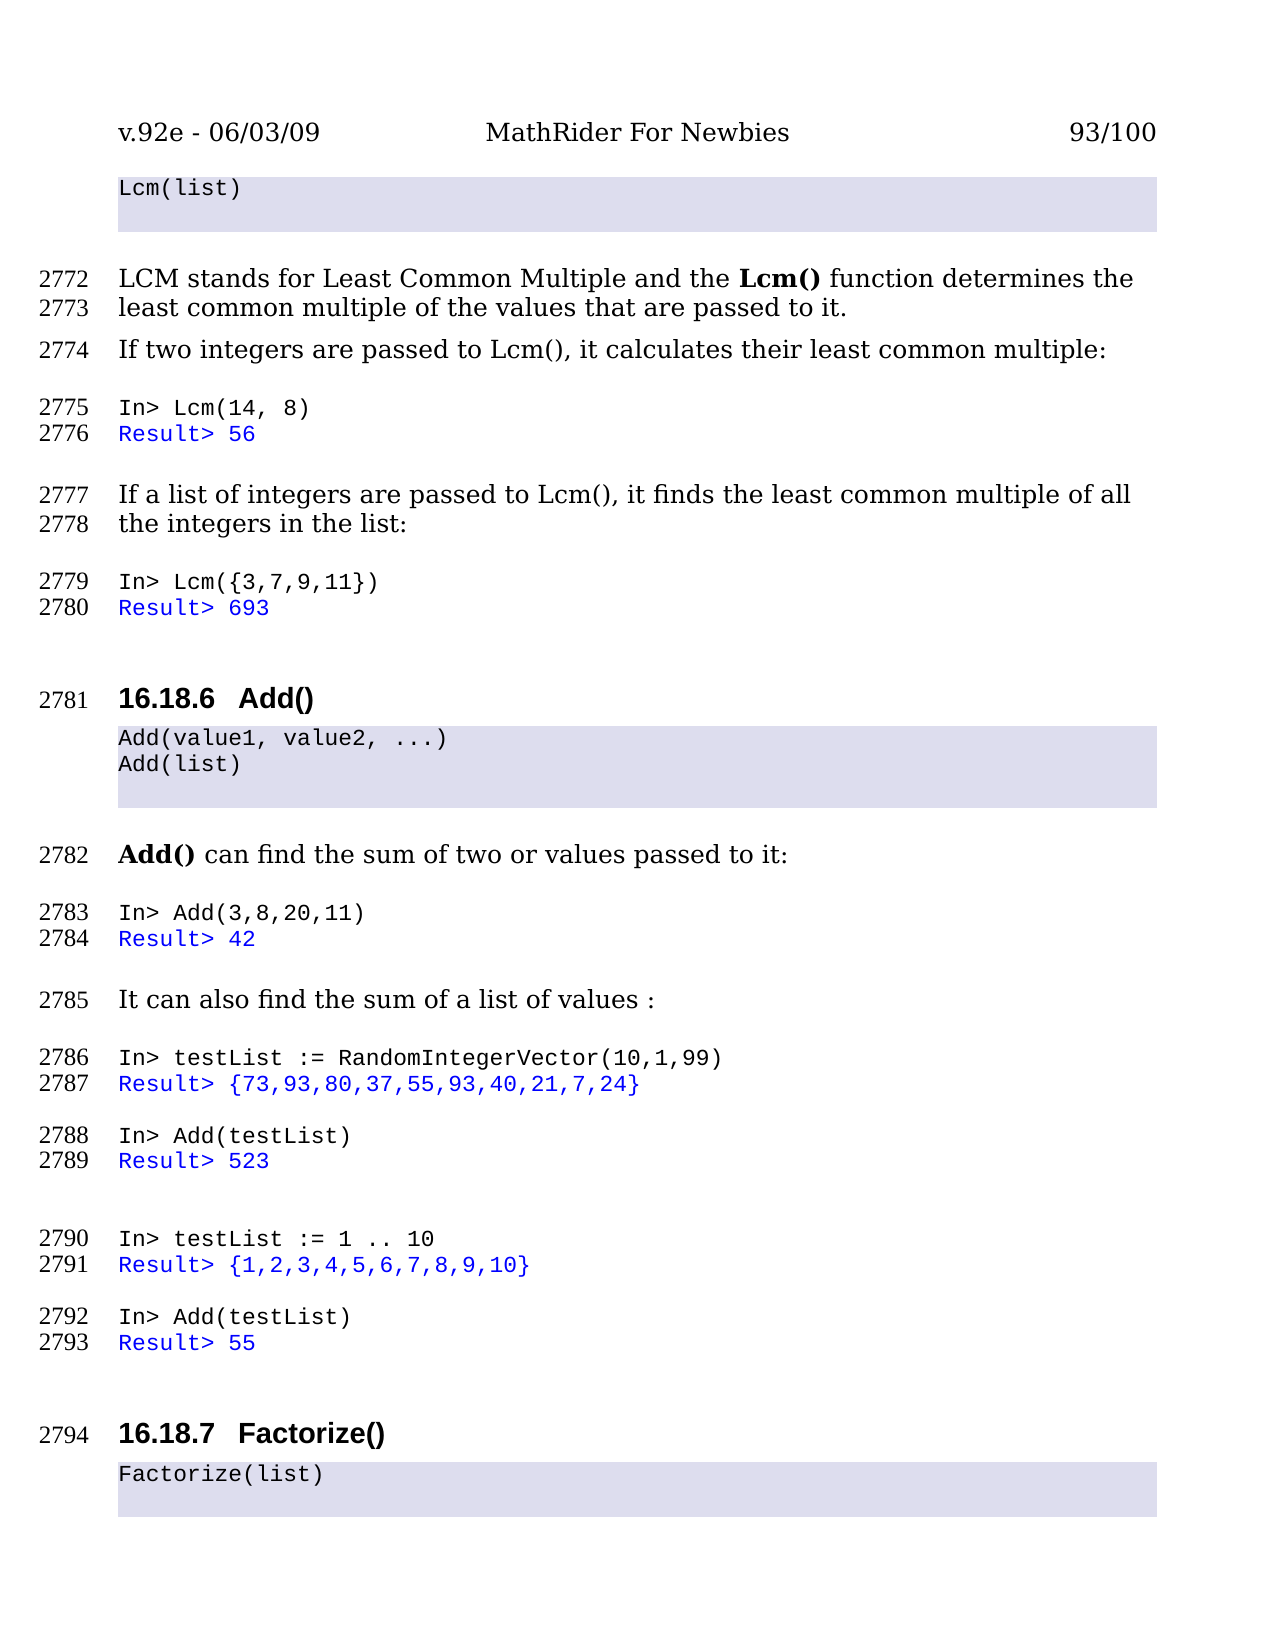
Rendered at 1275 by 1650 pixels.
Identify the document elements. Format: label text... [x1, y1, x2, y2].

text In> testList := 1 .. 10 [118, 1228, 1157, 1254]
text If two integers are passed to Lcm(), it calculates their least common multiple: [118, 335, 1157, 364]
text Result> 55 [118, 1331, 1157, 1357]
text Result> 693 [118, 596, 1157, 622]
text It can also find the sum of a list of values : [118, 985, 1157, 1014]
text In> Lcm(14, 8) [118, 396, 1157, 422]
text In> Add(3,8,20,11) [118, 901, 1157, 927]
text Result> 56 [118, 422, 1157, 448]
text In> testList := RandomIntegerVector(10,1,99) [118, 1046, 1157, 1072]
text In> Add(testList) [118, 1306, 1157, 1331]
text Add() can find the sum of two or values passed to it: [118, 840, 1157, 869]
text LCM stands for Least Common Multiple and the Lcm() function determines the least common multiple of the values that are passed to it. [118, 264, 1157, 323]
text Result> {73,93,80,37,55,93,40,21,7,24} [118, 1072, 1157, 1098]
table_header Lcm(list) [118, 177, 1157, 232]
table_header Factorize(list) [118, 1462, 1157, 1517]
text Result> {1,2,3,4,5,6,7,8,9,10} [118, 1254, 1157, 1279]
text In> Add(testList) [118, 1124, 1157, 1150]
subtitle Add() [118, 681, 1157, 714]
table_header Add(value1, value2, ...) Add(list) [118, 726, 1157, 808]
text Result> 42 [118, 927, 1157, 953]
text Result> 523 [118, 1150, 1157, 1176]
text If a list of integers are passed to Lcm(), it finds the least common multiple of all the integers in the list: [118, 480, 1157, 538]
text In> Lcm({3,7,9,11}) [118, 570, 1157, 596]
subtitle Factorize() [118, 1416, 1157, 1450]
